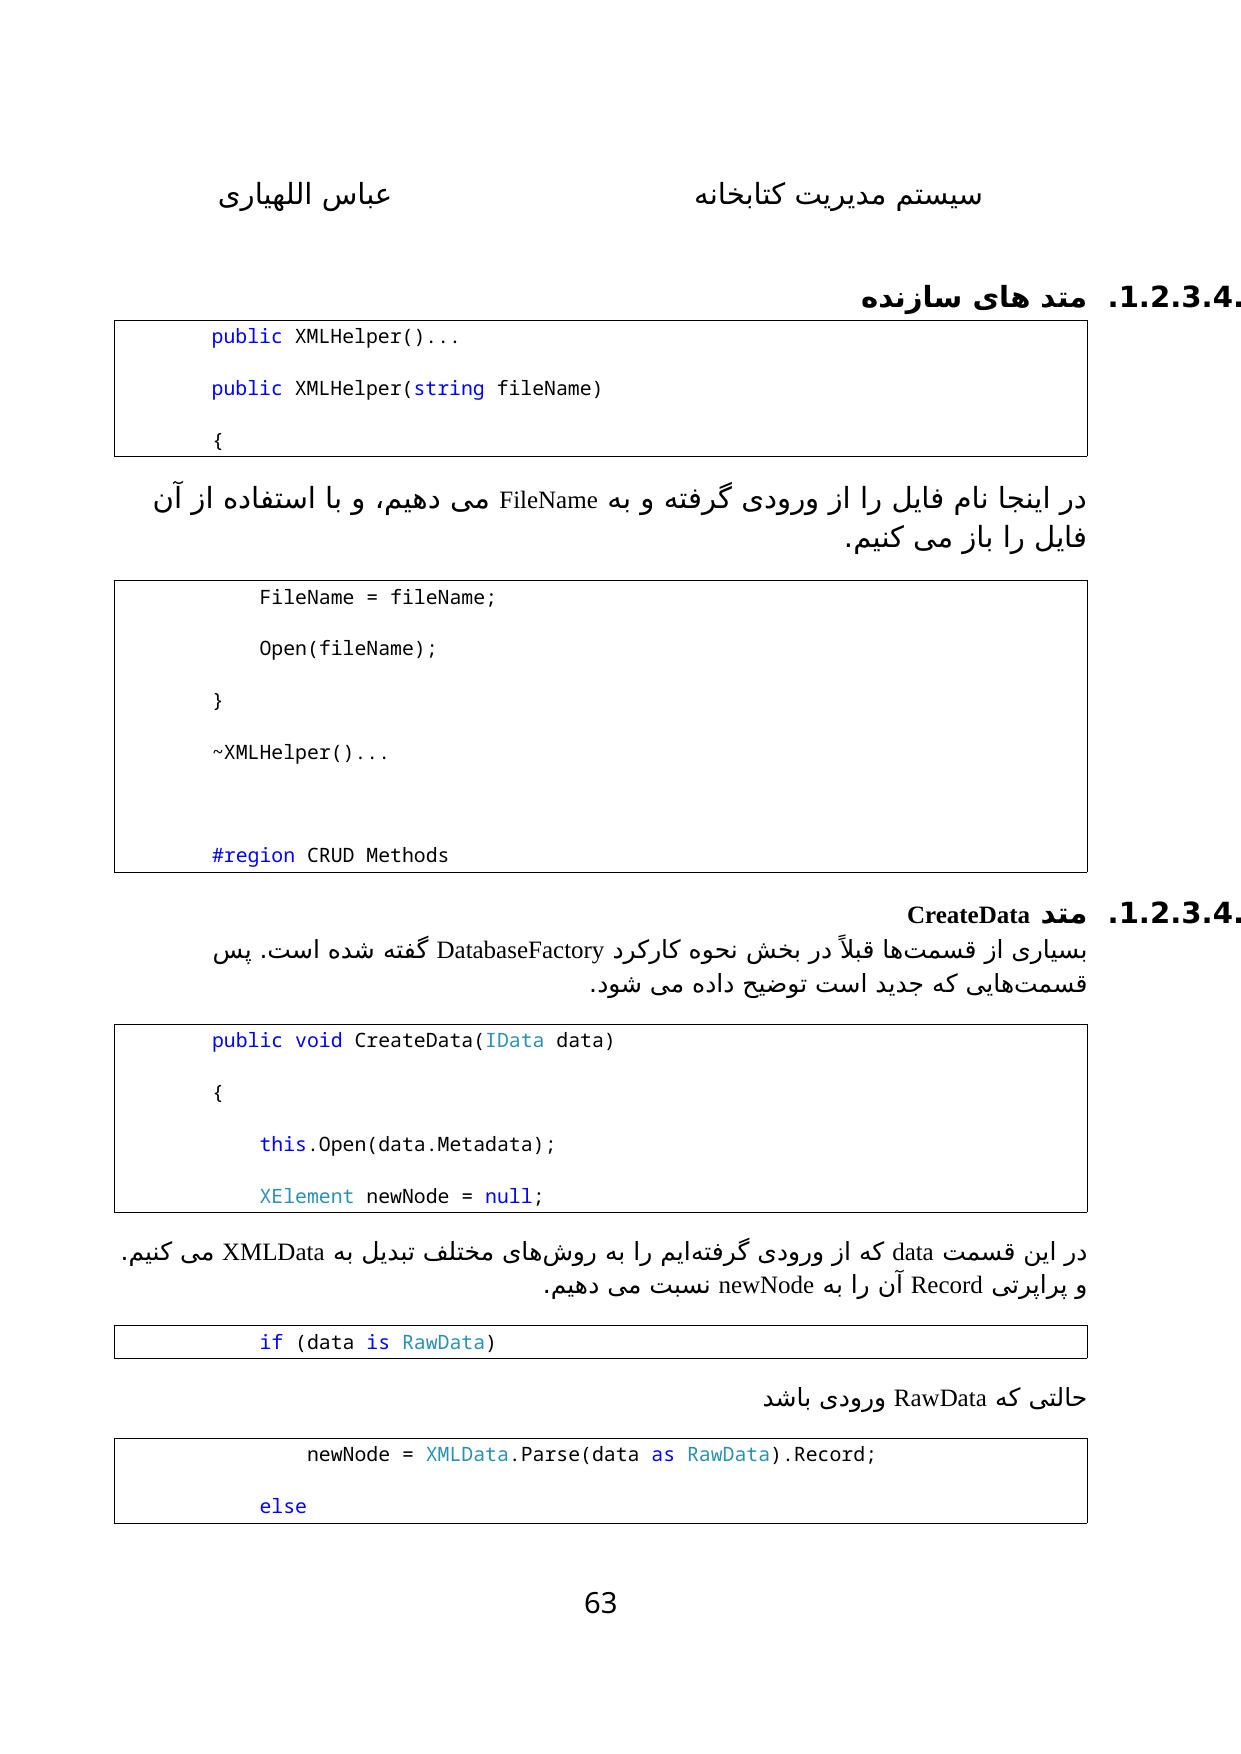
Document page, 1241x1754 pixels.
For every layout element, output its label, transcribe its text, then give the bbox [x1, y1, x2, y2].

text if (data is RawData) [115, 1326, 1087, 1358]
text #region CRUD Methods [115, 839, 1087, 872]
text } [115, 683, 1087, 713]
text در اینجا نام فایل را از ورودی گرفته و به FileName می دهیم، و با استفاده از آن فایل را باز می کنیم. [114, 481, 1087, 554]
subtitle متد CreateData [114, 897, 1087, 931]
text public XMLHelper()... [115, 321, 1087, 349]
text در این قسمت data که از ورودی گرفته‌ایم را به روش‌های مختلف تبدیل به XMLData می کنیم. و پراپرتی Record آن را به newNode نسبت می دهیم. [114, 1237, 1087, 1300]
text this.Open(data.Metadata); [115, 1127, 1087, 1157]
text newNode = XMLData.Parse(data as RawData).Record; [115, 1439, 1087, 1468]
text FileName = fileName; [115, 581, 1087, 610]
text { [115, 423, 1087, 456]
text Open(fileName); [115, 632, 1087, 662]
text public void CreateData(IData data) [115, 1025, 1087, 1054]
text بسیاری از قسمت‌ها قبلاً در بخش نحوه کارکرد DatabaseFactory گفته شده است. پس قسمت‌هایی که جدید است توضیح داده می شود. [114, 936, 1087, 998]
text public XMLHelper(string fileName) [115, 371, 1087, 401]
text else [115, 1489, 1087, 1523]
text ~XMLHelper()... [115, 735, 1087, 765]
text XElement newNode = null; [115, 1179, 1087, 1212]
subtitle متد های سازنده [114, 281, 1087, 314]
text حالتی که RawData ورودی باشد [114, 1383, 1087, 1412]
text { [115, 1075, 1087, 1106]
